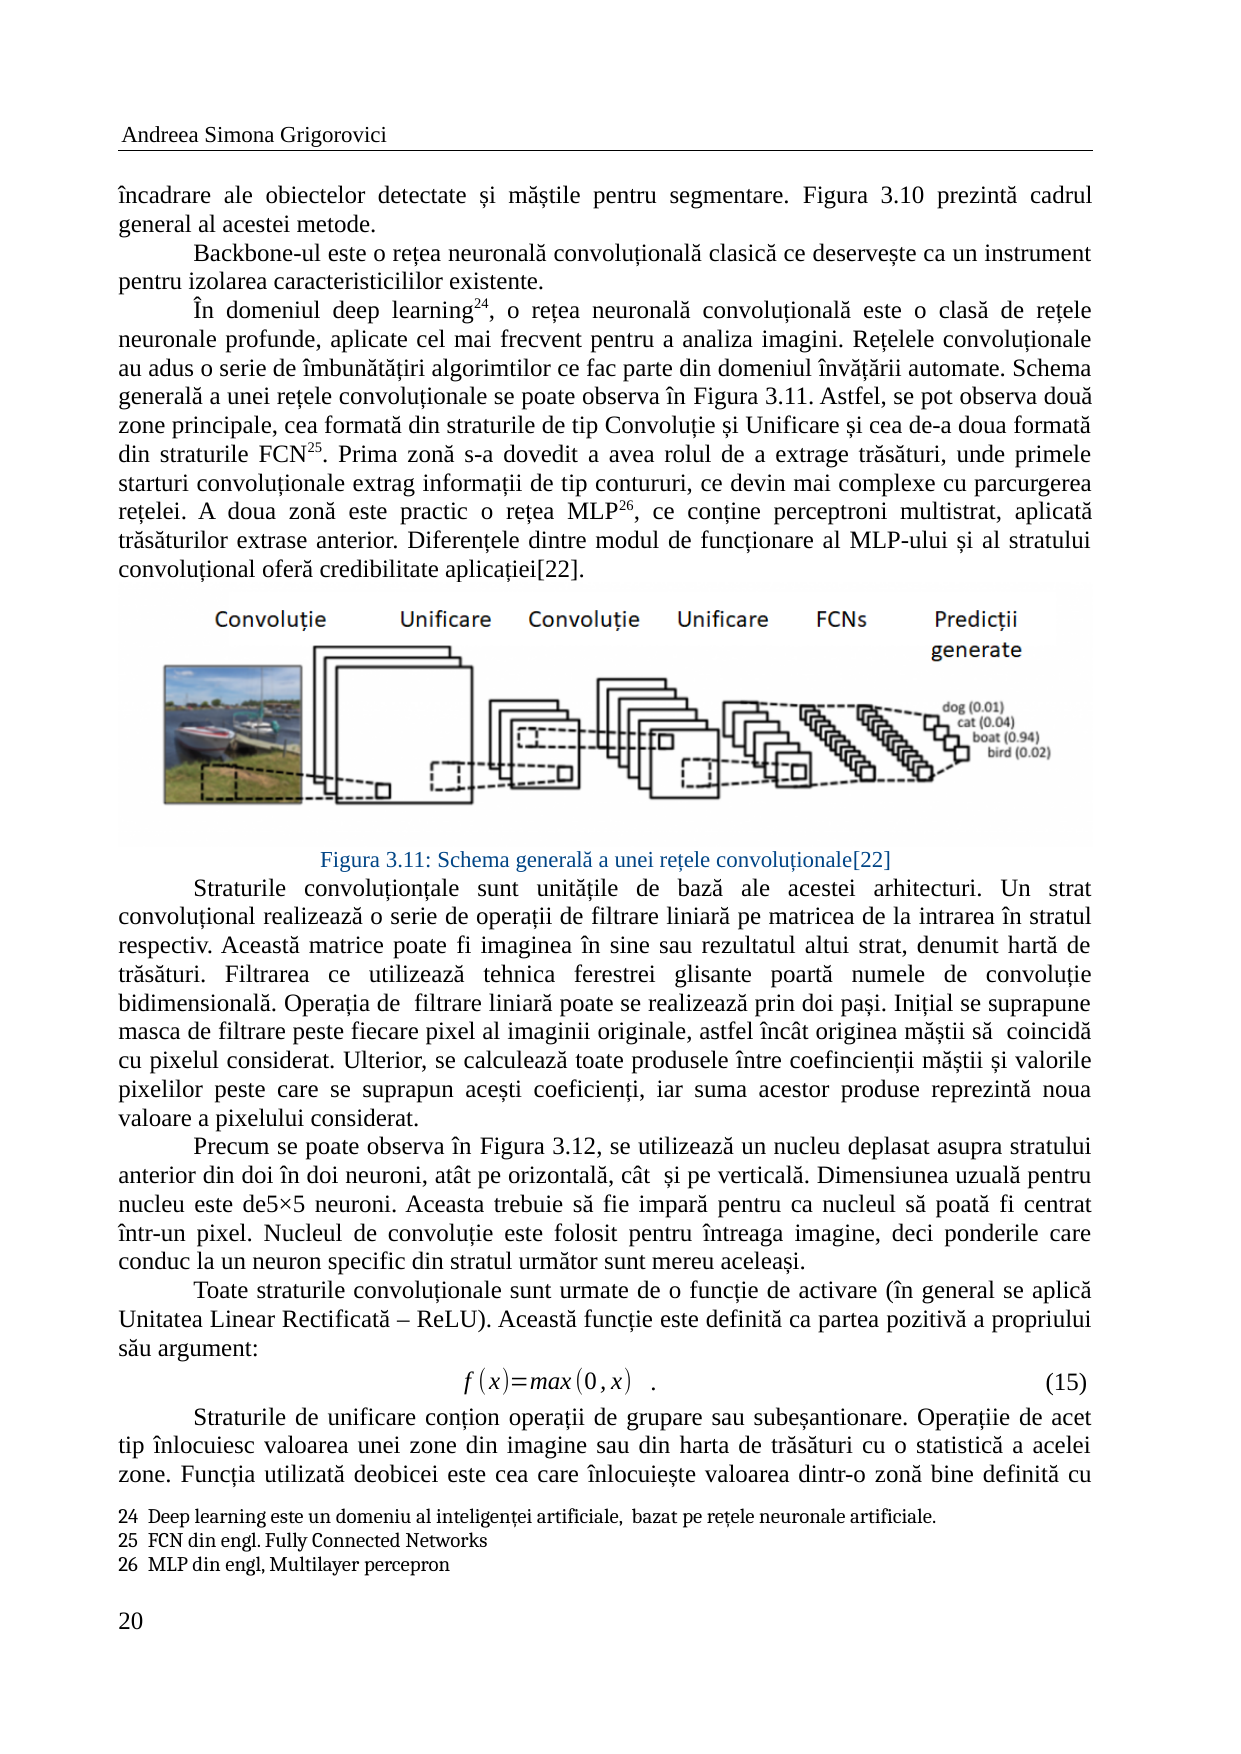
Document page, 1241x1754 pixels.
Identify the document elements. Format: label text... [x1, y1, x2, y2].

text Figura 3.11: Schema generală a unei rețele convoluționale[22] [118, 847, 1093, 873]
text Deep learning este un domeniu al inteligenței artificiale, bazat pe rețele neuronale artificiale. [118, 1505, 1093, 1529]
text În domeniul deep learning, o rețea neuronală convoluțională este o clasă de rețele neuronale profunde, aplicate cel mai frecvent pentru a analiza imagini. Rețelele convoluționale au adus o serie de îmbunătățiri algorimtilor ce fac parte din domeniul învățării automate. Schema generală a unei rețele convoluționale se poate observa în Figura 3.11. Astfel, se pot observa două zone principale, cea formată din straturile de tip Convoluție și Unificare și cea de-a doua formată din straturile FCN. Prima zonă s-a dovedit a avea rolul de a extrage trăsături, unde primele starturi convoluționale extrag informații de tip contururi, ce devin mai complexe cu parcurgerea rețelei. A doua zonă este practic o rețea MLP, ce conține perceptroni multistrat, aplicată trăsăturilor extrase anterior. Diferențele dintre modul de funcționare al MLP-ului și al stratului convoluțional oferă credibilitate aplicației[22]. [118, 295, 1093, 582]
text Straturile convoluționțale sunt unitățile de bază ale acestei arhitecturi. Un strat convoluțional realizează o serie de operații de filtrare liniară pe matricea de la intrarea în stratul respectiv. Această matrice poate fi imaginea în sine sau rezultatul altui strat, denumit hartă de trăsături. Filtrarea ce utilizează tehnica ferestrei glisante poartă numele de convoluție bidimensională. Operația de filtrare liniară poate se realizează prin doi pași. Inițial se suprapune masca de filtrare peste fiecare pixel al imaginii originale, astfel încât originea măștii să coincidă cu pixelul considerat. Ulterior, se calculează toate produsele între coefincienții măștii și valorile pixelilor peste care se suprapun acești coeficienți, iar suma acestor produse reprezintă noua valoare a pixelului considerat. [118, 873, 1093, 1131]
table_header . [118, 1361, 984, 1402]
table_header (15) [984, 1361, 1093, 1402]
text FCN din engl. Fully Connected Networks [118, 1529, 1093, 1553]
text Precum se poate observa în Figura 3.12, se utilizează un nucleu deplasat asupra stratului anterior din doi în doi neuroni, atât pe orizontală, cât și pe verticală. Dimensiunea uzuală pentru nucleu este de5×5 neuroni. Aceasta trebuie să fie impară pentru ca nucleul să poată fi centrat într-un pixel. Nucleul de convoluție este folosit pentru întreaga imagine, deci ponderile care conduc la un neuron specific din stratul următor sunt mereu aceleași. [118, 1131, 1093, 1275]
picture [118, 582, 1093, 847]
text MLP din engl, Multilayer percepron [118, 1553, 1093, 1577]
text Toate straturile convoluționale sunt urmate de o funcție de activare (în general se aplică Unitatea Linear Rectificată – ReLU). Această funcție este definită ca partea pozitivă a propriului său argument: [118, 1275, 1093, 1361]
text Straturile de unificare conțion operații de grupare sau subeșantionare. Operațiie de acet tip înlocuiesc valoarea unei zone din imagine sau din harta de trăsături cu o statistică a acelei zone. Funcția utilizată deobicei este cea care înlocuiește valoarea dintr-o zonă bine definită cu [118, 1402, 1093, 1488]
text Backbone-ul este o rețea neuronală convoluțională clasică ce deservește ca un instrument pentru izolarea caracteristicililor existente. [118, 238, 1093, 295]
text încadrare ale obiectelor detectate și măștile pentru segmentare. Figura 3.10 prezintă cadrul general al acestei metode. [118, 180, 1093, 238]
